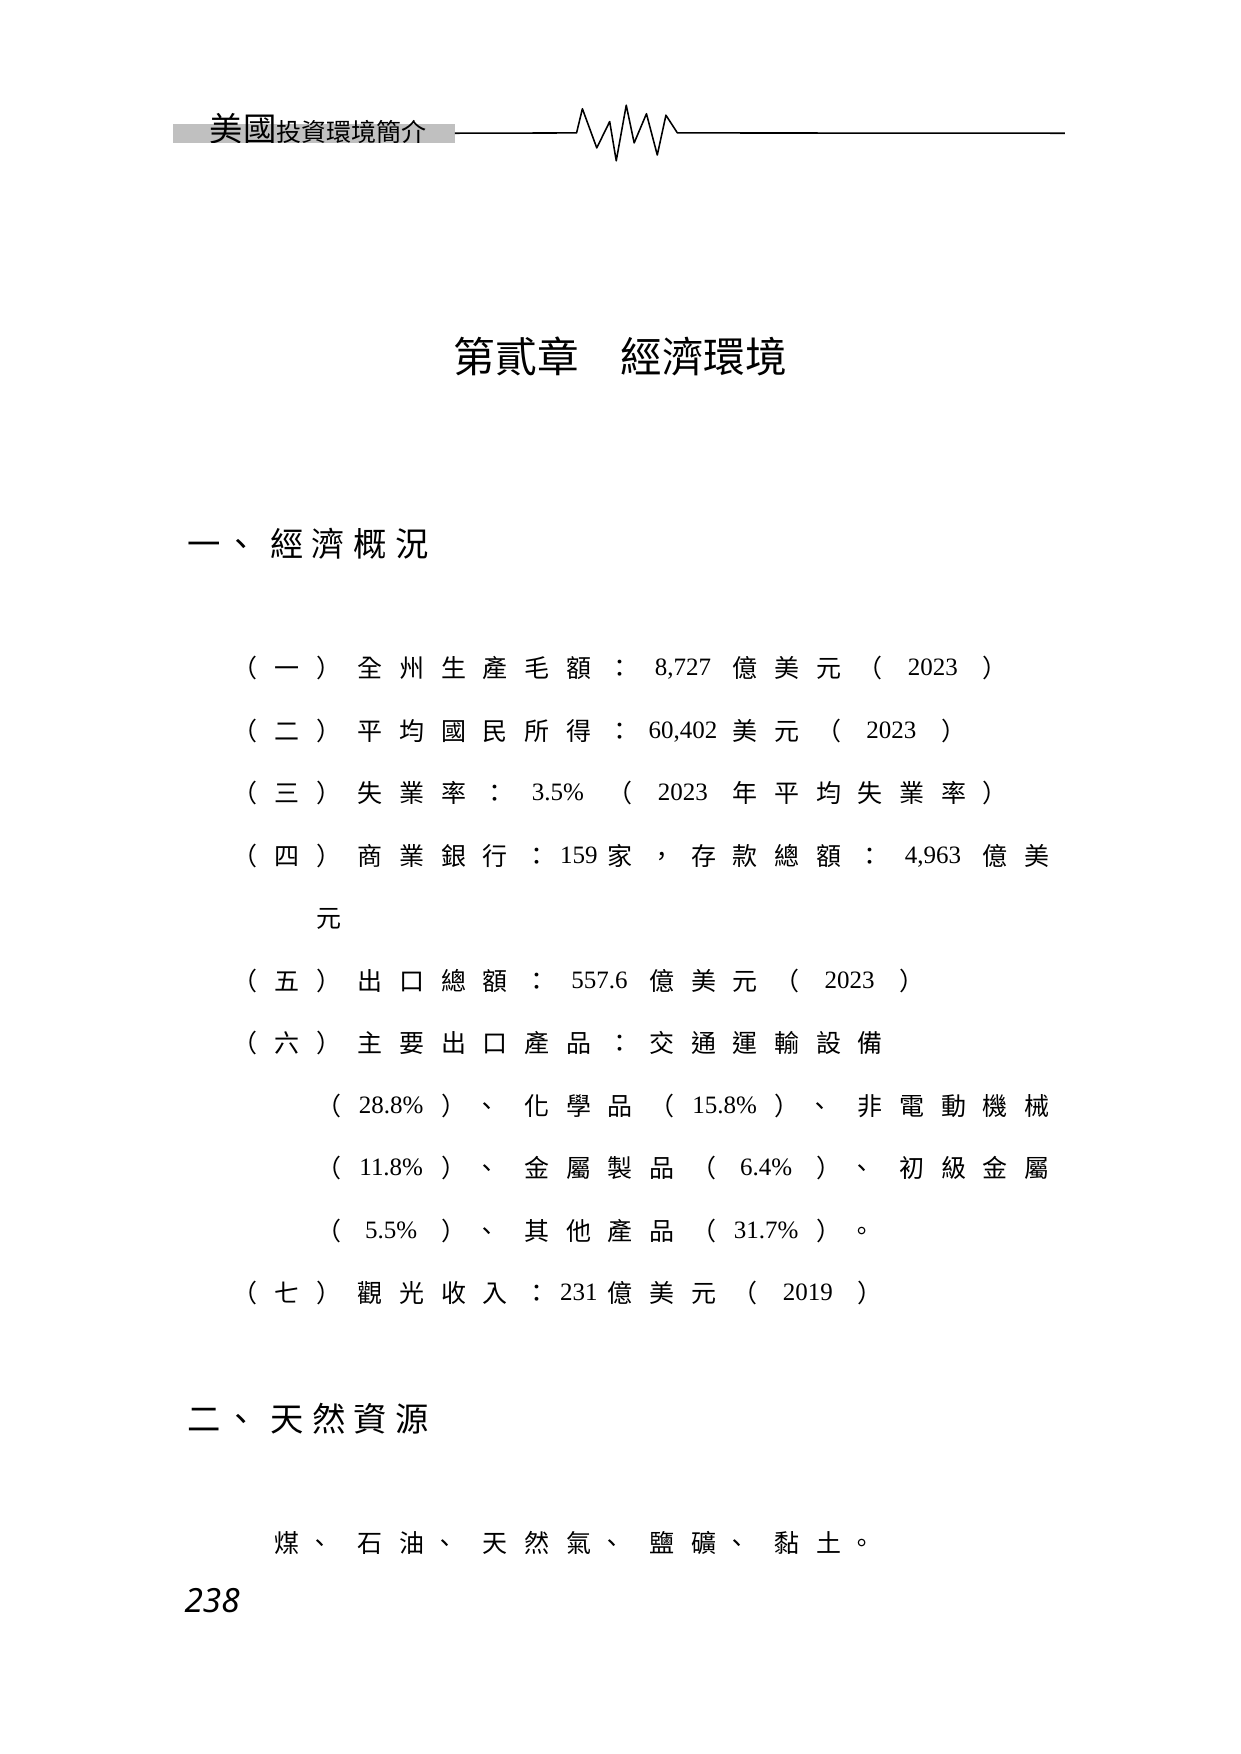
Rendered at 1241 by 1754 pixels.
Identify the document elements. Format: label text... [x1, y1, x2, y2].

text 第貳章 經濟環境 [183, 313, 1058, 375]
text （四）商業銀行：159家，存款總額：4,963億美元 [207, 813, 1058, 938]
text （三）失業率：3.5%（2023年平均失業率） [207, 750, 1058, 813]
text 一、經濟概況 [183, 500, 1058, 563]
text （六）主要出口產品：交通運輸設備（28.8%）、化學品（15.8%）、非電動機械（11.8%）、金屬製品（6.4%）、初級金屬（5.5%）、其他產品（31.7%）。 [207, 1000, 1058, 1250]
text （一）全州生產毛額：8,727億美元（2023） [207, 625, 1058, 688]
text 二、天然資源 [183, 1375, 1058, 1438]
text （七）觀光收入：231億美元（2019） [207, 1250, 1058, 1313]
text （二）平均國民所得：60,402美元（2023） [207, 688, 1058, 750]
text 煤、石油、天然氣、鹽礦、黏土。 [183, 1500, 1058, 1563]
text （五）出口總額：557.6億美元（2023） [207, 938, 1058, 1000]
